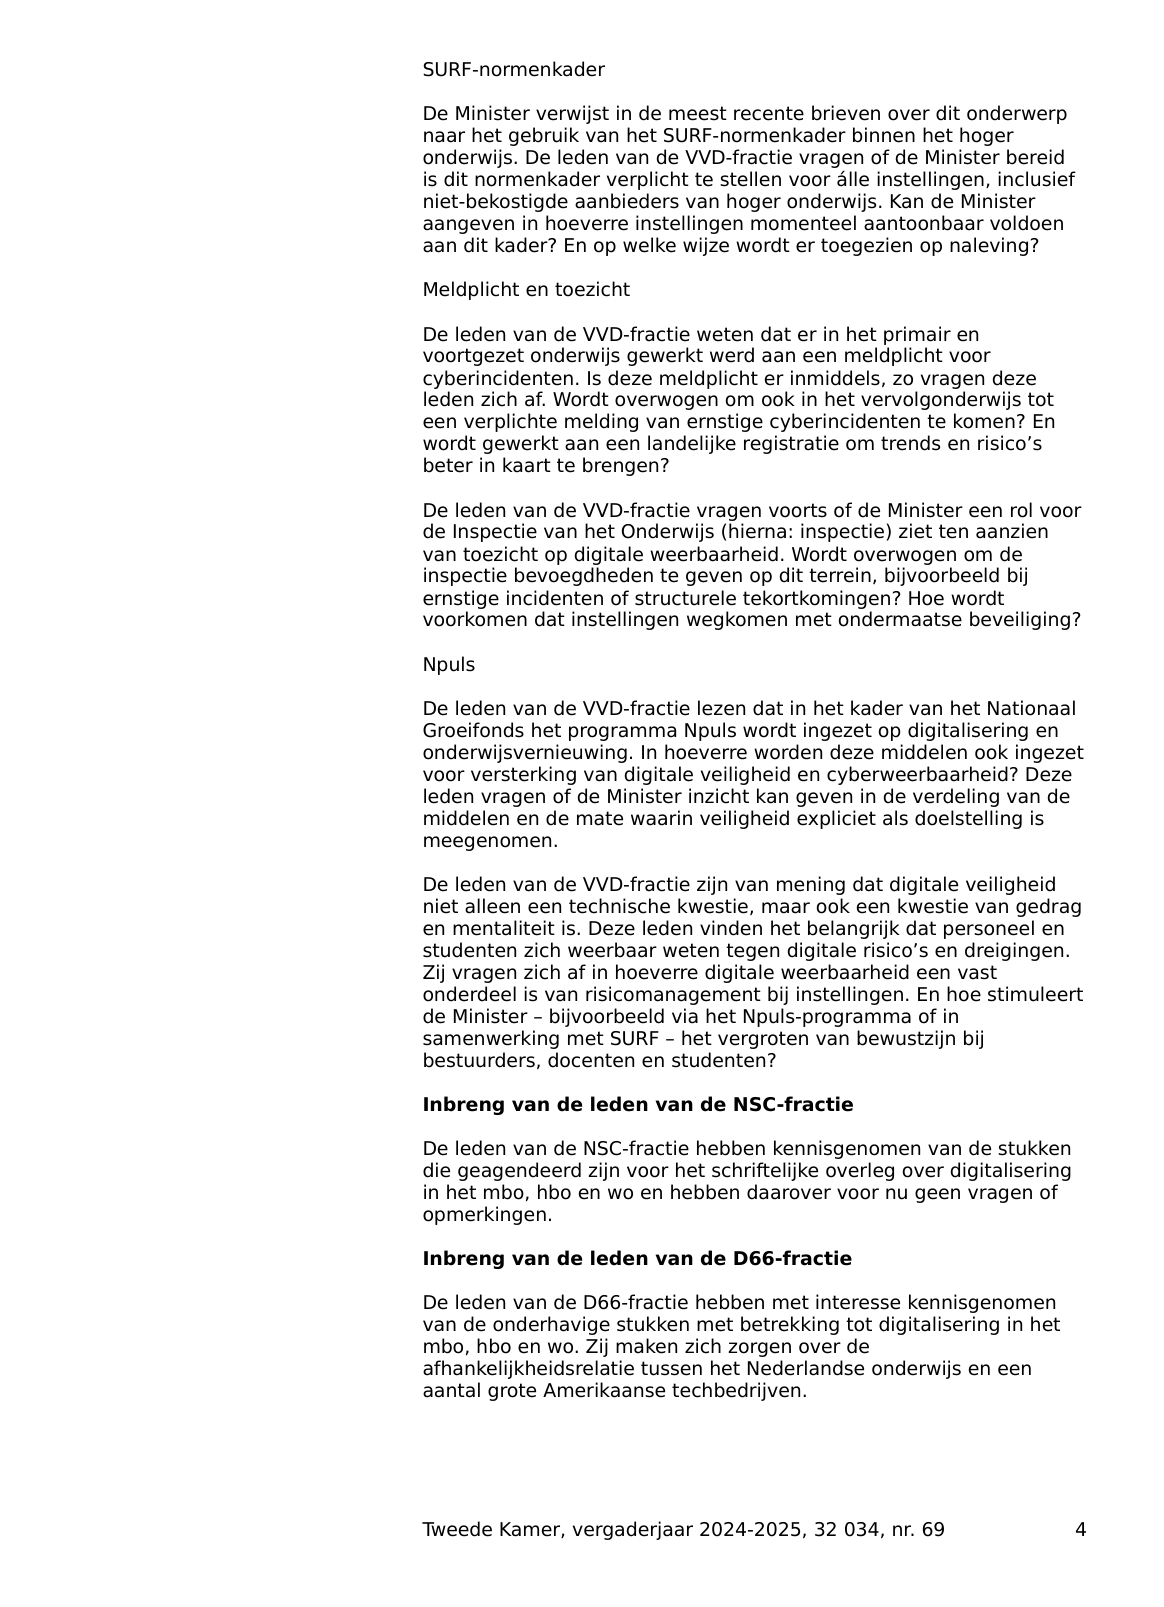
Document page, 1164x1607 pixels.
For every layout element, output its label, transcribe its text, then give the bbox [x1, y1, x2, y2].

subtitle Meldplicht en toezicht [422, 279, 1087, 301]
text De leden van de NSC-fractie hebben kennisgenomen van de stukken die geagendeerd zijn voor het schriftelijke overleg over digitalisering in het mbo, hbo en wo en hebben daarover voor nu geen vragen of opmerkingen. [422, 1138, 1087, 1226]
text De leden van de D66-fractie hebben met interesse kennisgenomen van de onderhavige stukken met betrekking tot digitalisering in het mbo, hbo en wo. Zij maken zich zorgen over de afhankelijkheidsrelatie tussen het Nederlandse onderwijs en een aantal grote Amerikaanse techbedrijven. [422, 1292, 1087, 1402]
subtitle SURF-normenkader [422, 59, 1087, 81]
subtitle Inbreng van de leden van de D66-fractie [422, 1248, 1087, 1270]
text De leden van de VVD-fractie zijn van mening dat digitale veiligheid niet alleen een technische kwestie, maar ook een kwestie van gedrag en mentaliteit is. Deze leden vinden het belangrijk dat personeel en studenten zich weerbaar weten tegen digitale risico’s en dreigingen. Zij vragen zich af in hoeverre digitale weerbaarheid een vast onderdeel is van risicomanagement bij instellingen. En hoe stimuleert de Minister – bijvoorbeeld via het Npuls-programma of in samenwerking met SURF – het vergroten van bewustzijn bij bestuurders, docenten en studenten? [422, 874, 1087, 1072]
text De leden van de VVD-fractie vragen voorts of de Minister een rol voor de Inspectie van het Onderwijs (hierna: inspectie) ziet ten aanzien van toezicht op digitale weerbaarheid. Wordt overwogen om de inspectie bevoegdheden te geven op dit terrein, bijvoorbeeld bij ernstige incidenten of structurele tekortkomingen? Hoe wordt voorkomen dat instellingen wegkomen met ondermaatse beveiliging? [422, 499, 1087, 631]
subtitle Npuls [422, 653, 1087, 676]
text De leden van de VVD-fractie lezen dat in het kader van het Nationaal Groeifonds het programma Npuls wordt ingezet op digitalisering en onderwijsvernieuwing. In hoeverre worden deze middelen ook ingezet voor versterking van digitale veiligheid en cyberweerbaarheid? Deze leden vragen of de Minister inzicht kan geven in de verdeling van de middelen en de mate waarin veiligheid expliciet als doelstelling is meegenomen. [422, 698, 1087, 852]
text De leden van de VVD-fractie weten dat er in het primair en voortgezet onderwijs gewerkt werd aan een meldplicht voor cyberincidenten. Is deze meldplicht er inmiddels, zo vragen deze leden zich af. Wordt overwogen om ook in het vervolgonderwijs tot een verplichte melding van ernstige cyberincidenten te komen? En wordt gewerkt aan een landelijke registratie om trends en risico’s beter in kaart te brengen? [422, 323, 1087, 477]
subtitle Inbreng van de leden van de NSC-fractie [422, 1094, 1087, 1116]
text De Minister verwijst in de meest recente brieven over dit onderwerp naar het gebruik van het SURF-normenkader binnen het hoger onderwijs. De leden van de VVD-fractie vragen of de Minister bereid is dit normenkader verplicht te stellen voor álle instellingen, inclusief niet-bekostigde aanbieders van hoger onderwijs. Kan de Minister aangeven in hoeverre instellingen momenteel aantoonbaar voldoen aan dit kader? En op welke wijze wordt er toegezien op naleving? [422, 103, 1087, 257]
